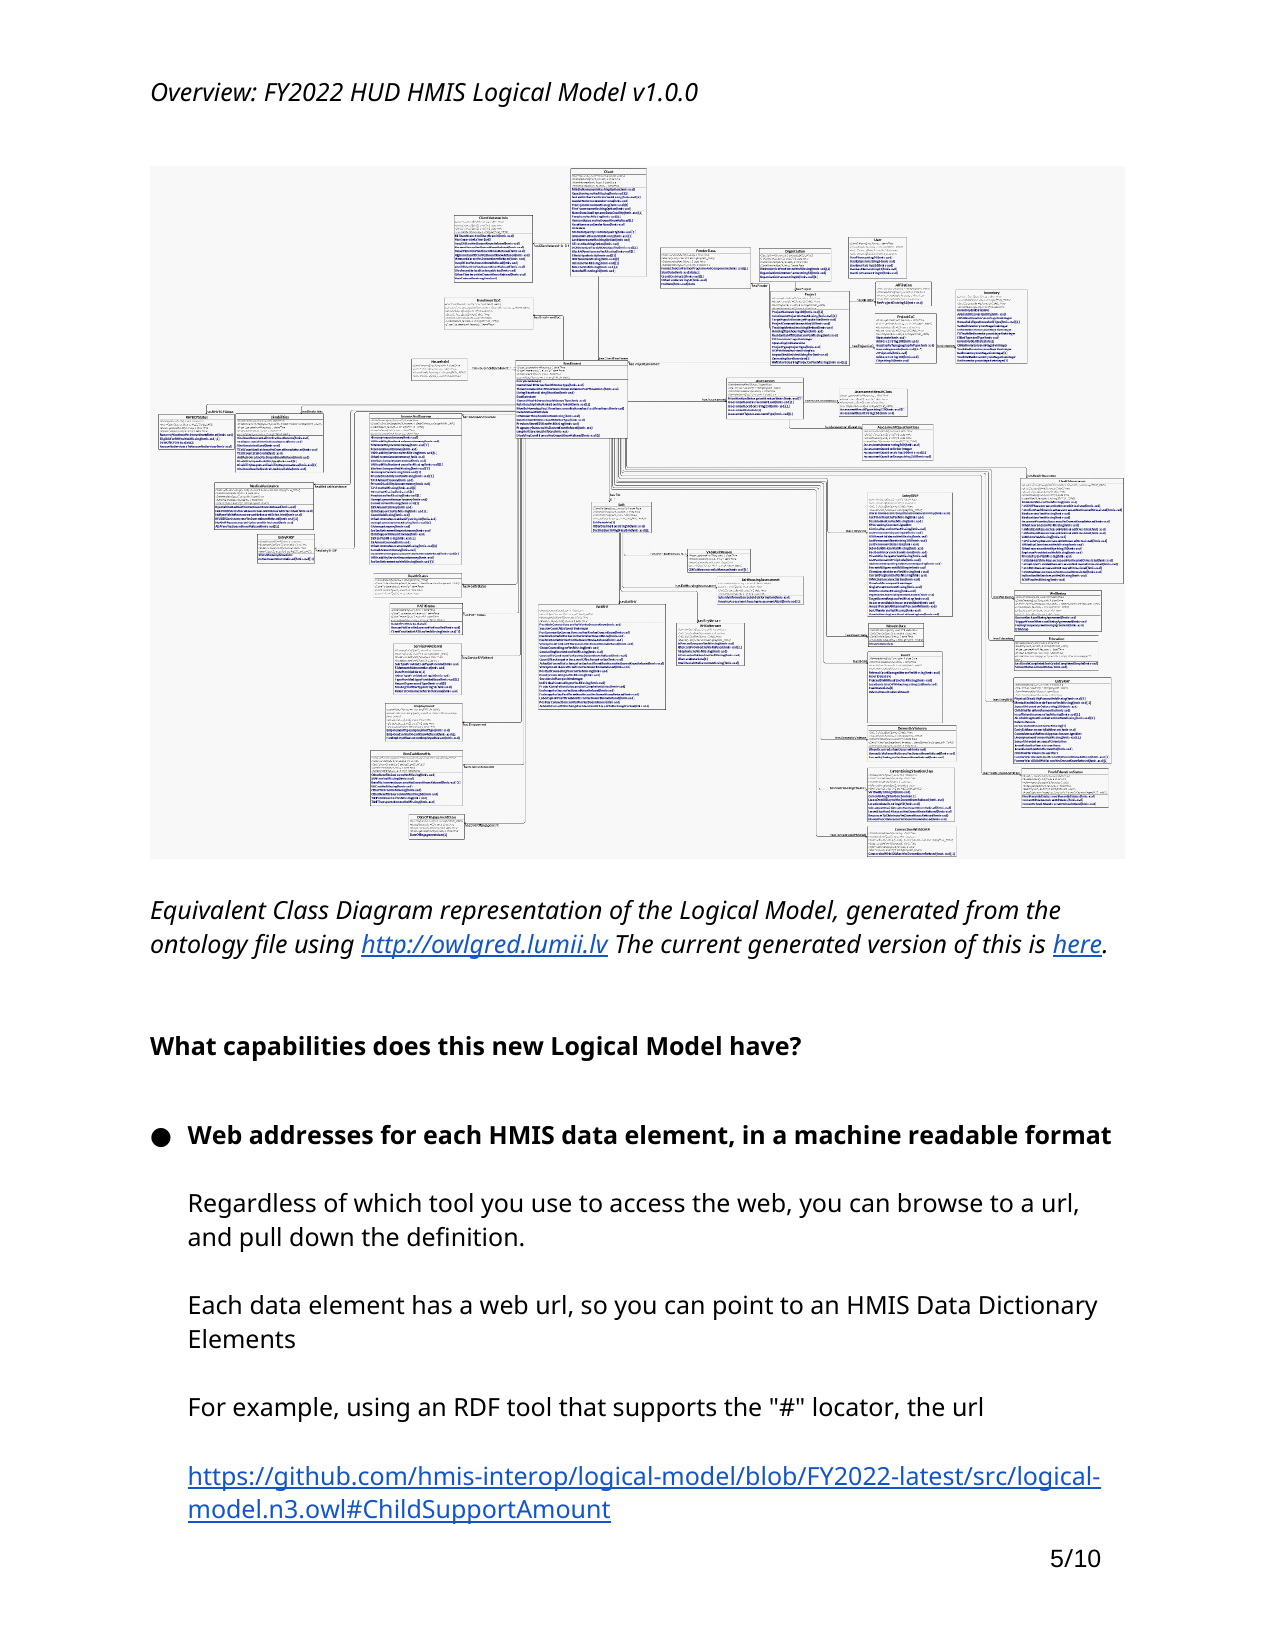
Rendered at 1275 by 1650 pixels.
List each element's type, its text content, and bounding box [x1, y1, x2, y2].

text https://github.com/hmis-interop/logical-model/blob/FY2022-latest/src/logical-model.n3.owl#ChildSupportAmount [187, 1458, 1125, 1526]
subtitle Web addresses for each HMIS data element, in a machine readable format [150, 1117, 1125, 1152]
text Each data element has a web url, so you can point to an HMIS Data Dictionary Elements [187, 1288, 1125, 1356]
picture [150, 166, 1125, 859]
text Regardless of which tool you use to access the web, you can browse to a url, and pull down the definition. [187, 1186, 1125, 1254]
subtitle What capabilities does this new Logical Model have? [150, 1028, 1125, 1063]
text Equivalent Class Diagram representation of the Logical Model, generated from the ontology file using http://owlgred.lumii.lv The current generated version of this is here. [150, 892, 1125, 960]
text For example, using an RDF tool that supports the "#" locator, the url [187, 1390, 1125, 1424]
